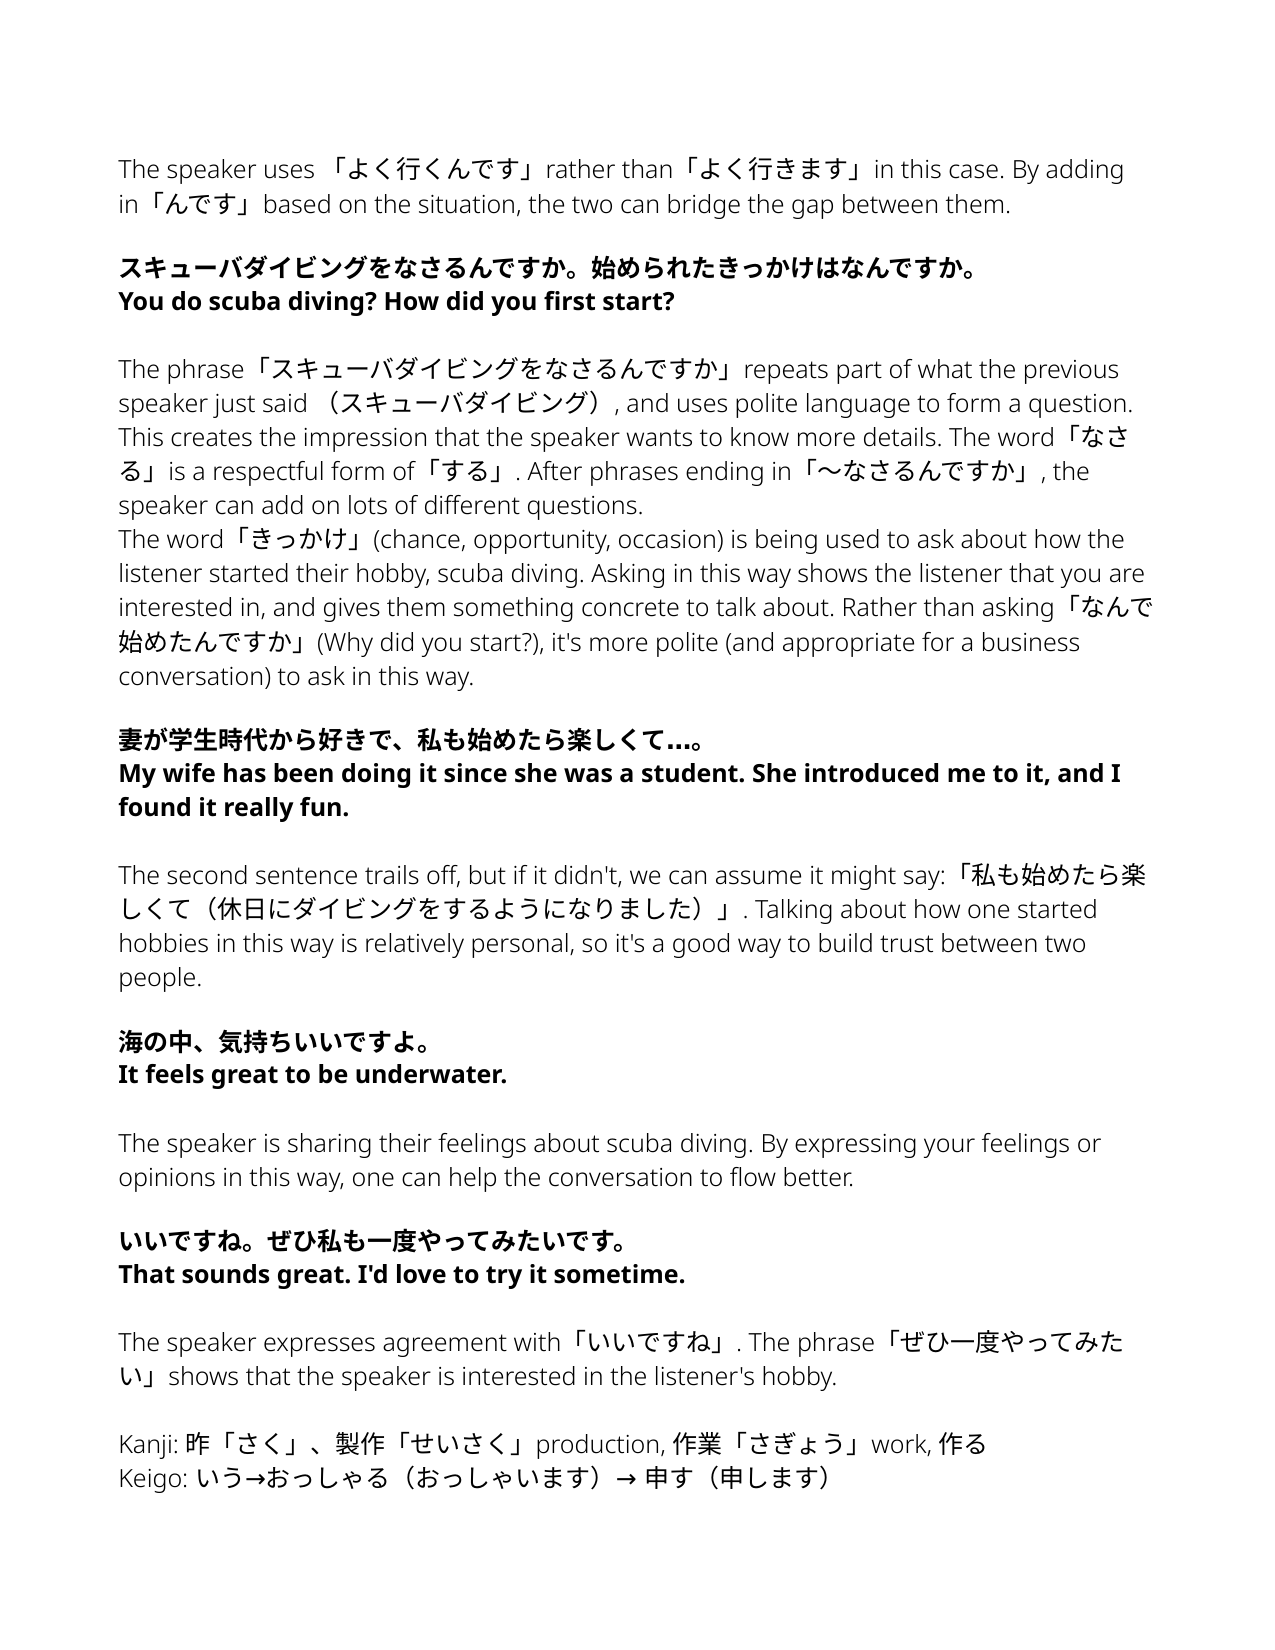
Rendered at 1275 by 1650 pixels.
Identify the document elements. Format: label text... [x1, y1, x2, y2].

text スキューバダイビングをなさるんですか。始められたきっかけはなんですか。 [118, 254, 1157, 283]
text The phrase「スキューバダイビングをなさるんですか」repeats part of what the previous speaker just said （スキューバダイビング）, and uses polite language to form a question. This creates the impression that the speaker wants to know more details. The word「なさる」is a respectful form of「する」. After phrases ending in「～なさるんですか」, the speaker can add on lots of different questions. [118, 352, 1157, 522]
text It feels great to be underwater. [118, 1057, 1157, 1091]
text You do scuba diving? How did you first start? [118, 283, 1157, 318]
text My wife has been doing it since she was a student. She introduced me to it, and I found it really fun. [118, 756, 1157, 824]
text Keigo: いう→おっしゃる（おっしゃいます）→ 申す（申します） [118, 1461, 1157, 1495]
text 海の中、気持ちいいですよ。 [118, 1028, 1157, 1057]
text いいですね。ぜひ私も一度やってみたいです。 [118, 1227, 1157, 1257]
text The speaker is sharing their feelings about scuba diving. By expressing your feelings or opinions in this way, one can help the conversation to flow better. [118, 1125, 1157, 1193]
text The second sentence trails off, but if it didn't, we can assume it might say:「私も始めたら楽しくて（休日にダイビングをするようになりました）」. Talking about how one started hobbies in this way is relatively personal, so it's a good way to build trust between two people. [118, 858, 1157, 994]
text The word「きっかけ」(chance, opportunity, occasion) is being used to ask about how the listener started their hobby, scuba diving. Asking in this way shows the listener that you are interested in, and gives them something concrete to talk about. Rather than asking「なんで始めたんですか」(Why did you start?), it's more polite (and appropriate for a business conversation) to ask in this way. [118, 522, 1157, 692]
text The speaker uses 「よく行くんです」rather than「よく行きます」in this case. By adding in「んです」based on the situation, the two can bridge the gap between them. [118, 152, 1157, 220]
text Kanji: 昨「さく」、製作「せいさく」production, 作業「さぎょう」work, 作る [118, 1427, 1157, 1461]
text That sounds great. I'd love to try it sometime. [118, 1257, 1157, 1291]
text 妻が学生時代から好きで、私も始めたら楽しくて…。 [118, 726, 1157, 756]
text The speaker expresses agreement with「いいですね」. The phrase「ぜひ一度やってみたい」shows that the speaker is interested in the listener's hobby. [118, 1325, 1157, 1393]
